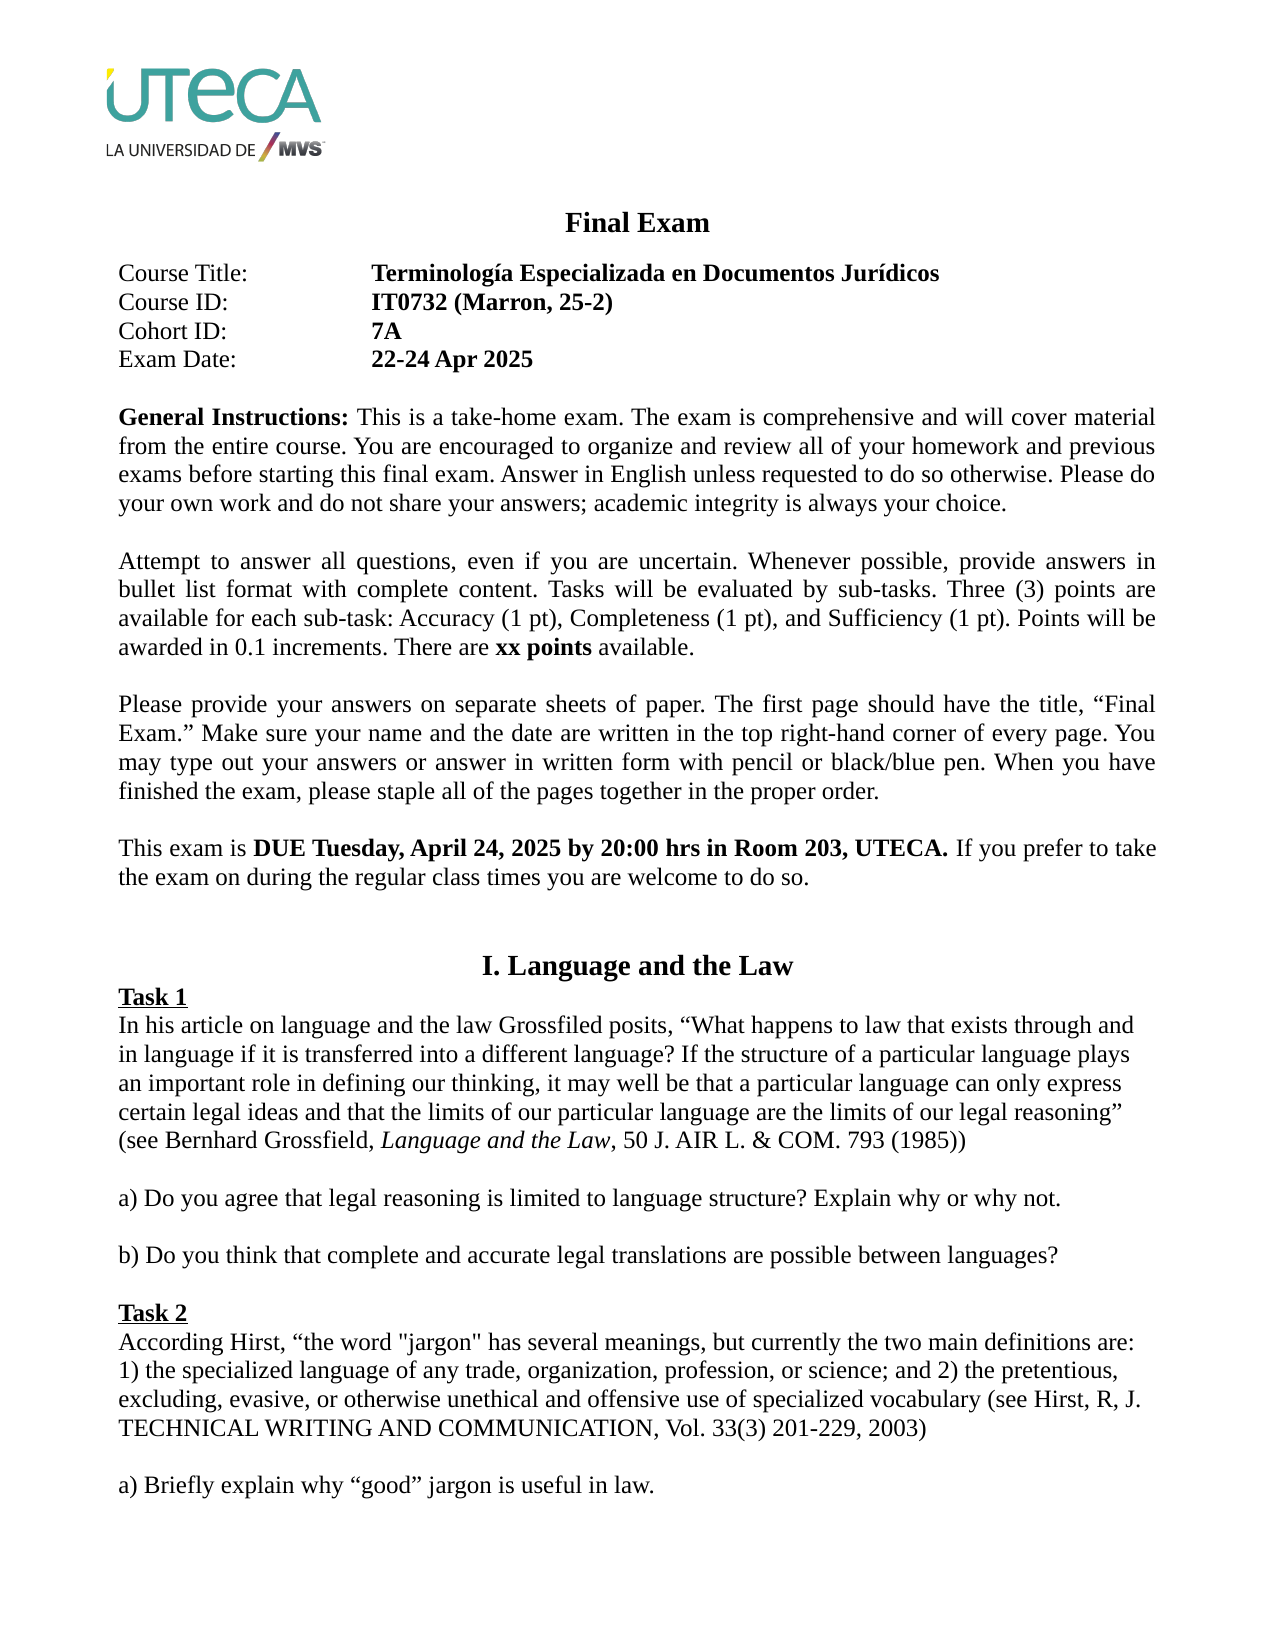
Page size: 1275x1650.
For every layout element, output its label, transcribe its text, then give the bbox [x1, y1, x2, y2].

table_cell 7A [371, 316, 1157, 344]
text Task 2 [118, 1298, 1157, 1327]
text I. Language and the Law [118, 948, 1157, 982]
text General Instructions: This is a take-home exam. The exam is comprehensive and will cover material from the entire course. You are encouraged to organize and review all of your homework and previous exams before starting this final exam. Answer in English unless requested to do so otherwise. Please do your own work and do not share your answers; academic integrity is always your choice. [118, 402, 1157, 517]
text Please provide your answers on separate sheets of paper. The first page should have the title, “Final Exam.” Make sure your name and the date are written in the top right-hand corner of every page. You may type out your answers or answer in written form with pencil or black/blue pen. When you have finished the exam, please staple all of the pages together in the proper order. [118, 689, 1157, 804]
text This exam is DUE Tuesday, April 24, 2025 by 20:00 hrs in Room 203, UTECA. If you prefer to take the exam on during the regular class times you are welcome to do so. [118, 833, 1157, 891]
table_cell Course ID: [118, 287, 371, 316]
text In his article on language and the law Grossfiled posits, “What happens to law that exists through and in language if it is transferred into a different language? If the structure of a particular language plays an important role in defining our thinking, it may well be that a particular language can only express certain legal ideas and that the limits of our particular language are the limits of our legal reasoning” (see Bernhard Grossfield, Language and the Law, 50 J. AIR L. & COM. 793 (1985)) [118, 1011, 1157, 1154]
text Attempt to answer all questions, even if you are uncertain. Whenever possible, provide answers in bullet list format with complete content. Tasks will be evaluated by sub-tasks. Three (3) points are available for each sub-task: Accuracy (1 pt), Completeness (1 pt), and Sufficiency (1 pt). Points will be awarded in 0.1 increments. There are xx points available. [118, 546, 1157, 661]
table_cell Cohort ID: [118, 316, 371, 344]
table_cell Exam Date: [118, 345, 371, 373]
table_cell IT0732 (Marron, 25-2) [371, 287, 1157, 316]
text Task 1 [118, 982, 1157, 1011]
text a) Briefly explain why “good” jargon is useful in law. [118, 1471, 1157, 1499]
picture [104, 64, 328, 166]
text b) Do you think that complete and accurate legal translations are possible between languages? [118, 1241, 1157, 1269]
text a) Do you agree that legal reasoning is limited to language structure? Explain why or why not. [118, 1183, 1157, 1212]
table_header Course Title: [118, 258, 371, 287]
text Final Exam [118, 205, 1157, 239]
text According Hirst, “the word "jargon" has several meanings, but currently the two main definitions are: 1) the specialized language of any trade, organization, profession, or science; and 2) the pretentious, excluding, evasive, or otherwise unethical and offensive use of specialized vocabulary (see Hirst, R, J. TECHNICAL WRITING AND COMMUNICATION, Vol. 33(3) 201-229, 2003) [118, 1327, 1157, 1442]
table_cell 22-24 Apr 2025 [371, 345, 1157, 373]
table_header Terminología Especializada en Documentos Jurídicos [371, 258, 1157, 287]
